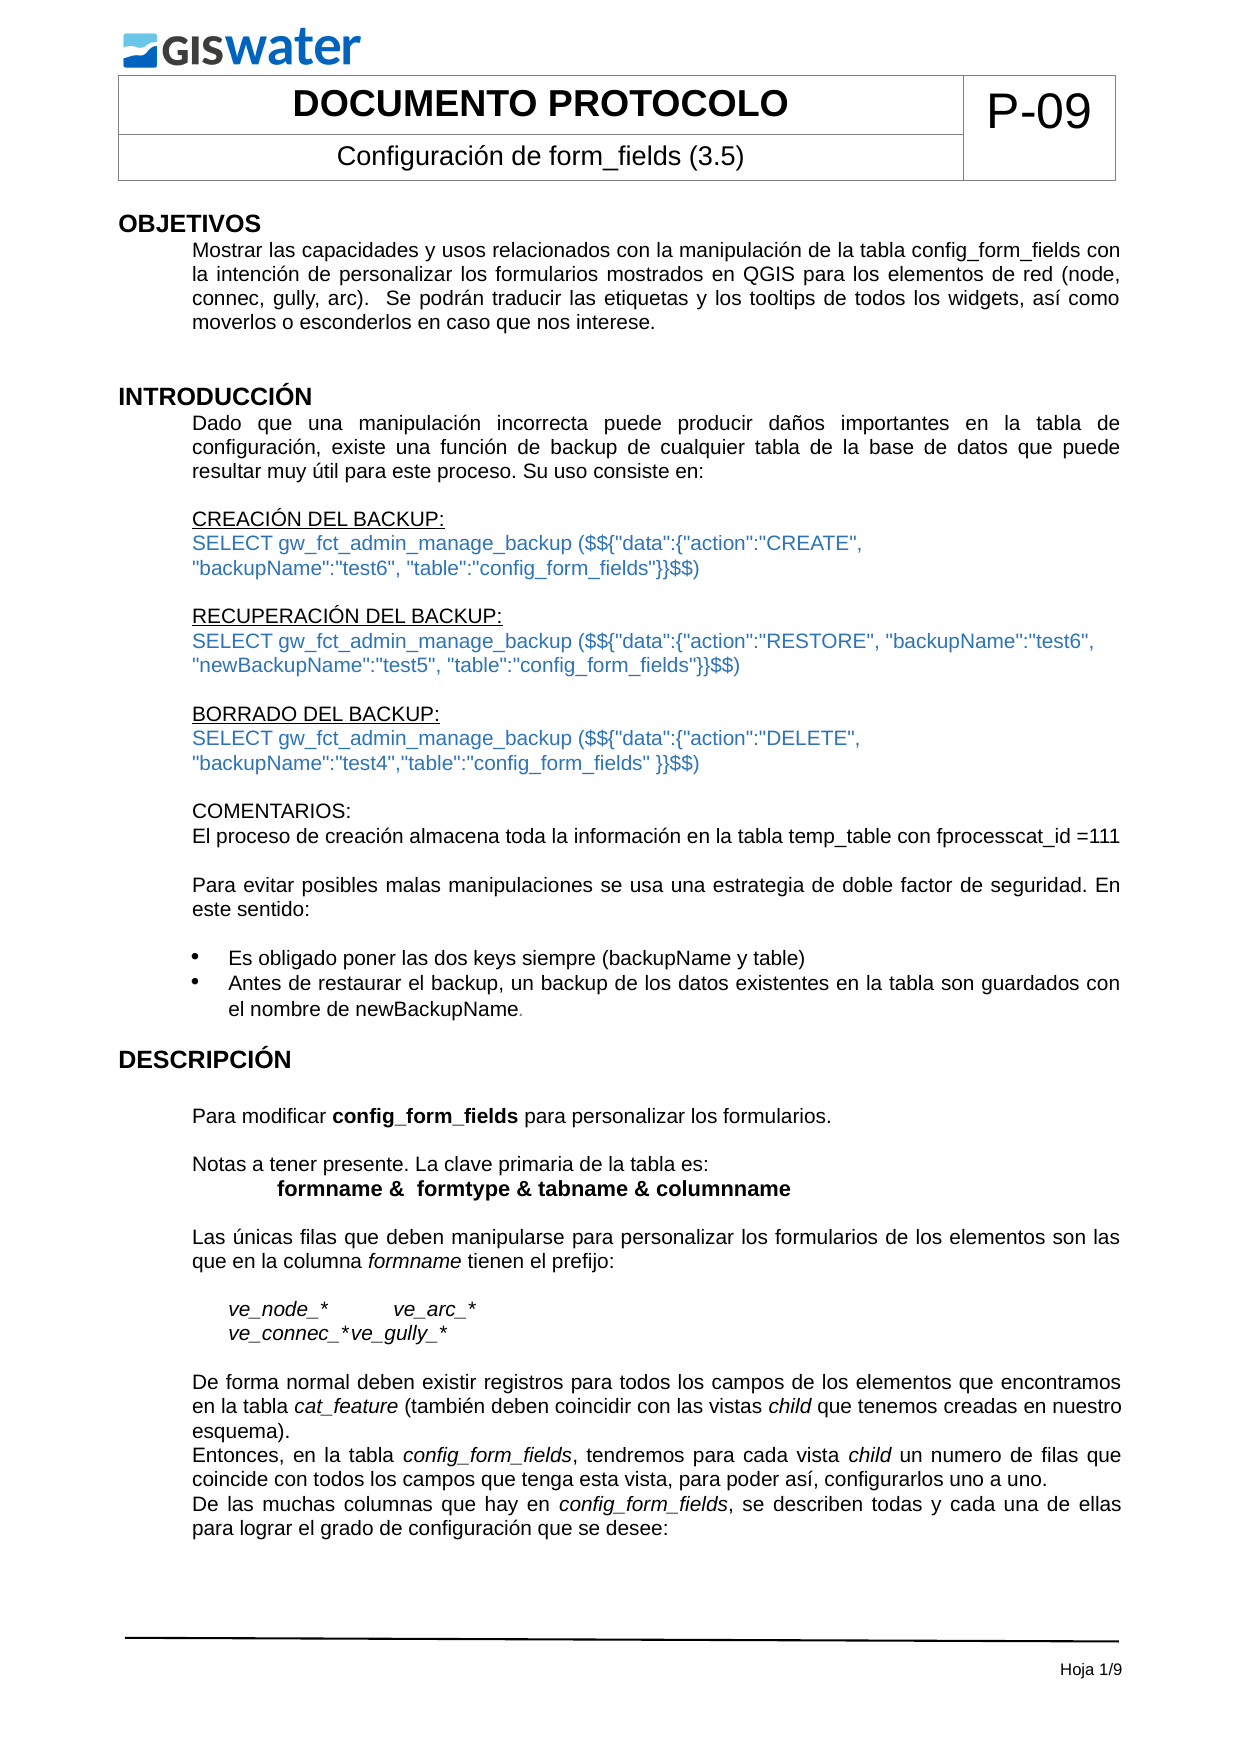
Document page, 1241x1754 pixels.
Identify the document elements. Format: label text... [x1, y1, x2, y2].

list ve_node_* ve_arc_* [228, 1297, 1122, 1321]
list INTRODUCCIÓN [118, 382, 1122, 411]
list Las únicas filas que deben manipularse para personalizar los formularios de los elementos son las que en la columna formname tienen el prefijo: [192, 1225, 1122, 1273]
list Para modificar config_form_fields para personalizar los formularios. [192, 1104, 1122, 1128]
list SELECT gw_fct_admin_manage_backup ($${"data":{"action":"RESTORE", "backupName":"test6", "newBackupName":"test5", "table":"config_form_fields"}}$$) [192, 629, 1122, 677]
picture [119, 23, 365, 72]
list COMENTARIOS: [192, 799, 1122, 823]
list Para evitar posibles malas manipulaciones se usa una estrategia de doble factor de seguridad. En este sentido: [192, 872, 1122, 921]
list DESCRIPCIÓN [118, 1045, 1122, 1074]
list RECUPERACIÓN DEL BACKUP: [192, 604, 1122, 628]
list Es obligado poner las dos keys siempre (backupName y table) [191, 946, 1122, 971]
list De forma normal deben existir registros para todos los campos de los elementos que encontramos en la tabla cat_feature (también deben coincidir con las vistas child que tenemos creadas en nuestro esquema). [192, 1370, 1122, 1442]
list Entonces, en la tabla config_form_fields, tendremos para cada vista child un numero de filas que coincide con todos los campos que tenga esta vista, para poder así, configurarlos uno a uno. [192, 1443, 1122, 1491]
list "backupName":"test6", "table":"config_form_fields"}}$$) [192, 556, 1122, 579]
list Mostrar las capacidades y usos relacionados con la manipulación de la tabla config_form_fields con la intención de personalizar los formularios mostrados en QGIS para los elementos de red (node, connec, gully, arc). Se podrán traducir las etiquetas y los tooltips de todos los widgets, así como moverlos o esconderlos en caso que nos interese. [192, 238, 1122, 334]
list CREACIÓN DEL BACKUP: [192, 507, 1122, 531]
list De las muchas columnas que hay en config_form_fields, se describen todas y cada una de ellas para lograr el grado de configuración que se desee: [192, 1492, 1122, 1540]
list OBJETIVOS [118, 209, 1122, 238]
list SELECT gw_fct_admin_manage_backup ($${"data":{"action":"CREATE", [192, 531, 1122, 555]
list SELECT gw_fct_admin_manage_backup ($${"data":{"action":"DELETE", [192, 726, 1122, 750]
list Dado que una manipulación incorrecta puede producir daños importantes en la tabla de configuración, existe una función de backup de cualquier tabla de la base de datos que puede resultar muy útil para este proceso. Su uso consiste en: [192, 411, 1122, 482]
list El proceso de creación almacena toda la información en la tabla temp_table con fprocesscat_id =111 [192, 824, 1122, 848]
list BORRADO DEL BACKUP: [192, 702, 1122, 726]
list ve_connec_* ve_gully_* [228, 1321, 1122, 1345]
list Notas a tener presente. La clave primaria de la tabla es: [192, 1152, 1122, 1176]
list formname & formtype & tabname & columnname [192, 1176, 1122, 1201]
list Antes de restaurar el backup, un backup de los datos existentes en la tabla son guardados con el nombre de newBackupName. [191, 971, 1122, 1020]
list "backupName":"test4","table":"config_form_fields" }}$$) [192, 751, 1122, 774]
